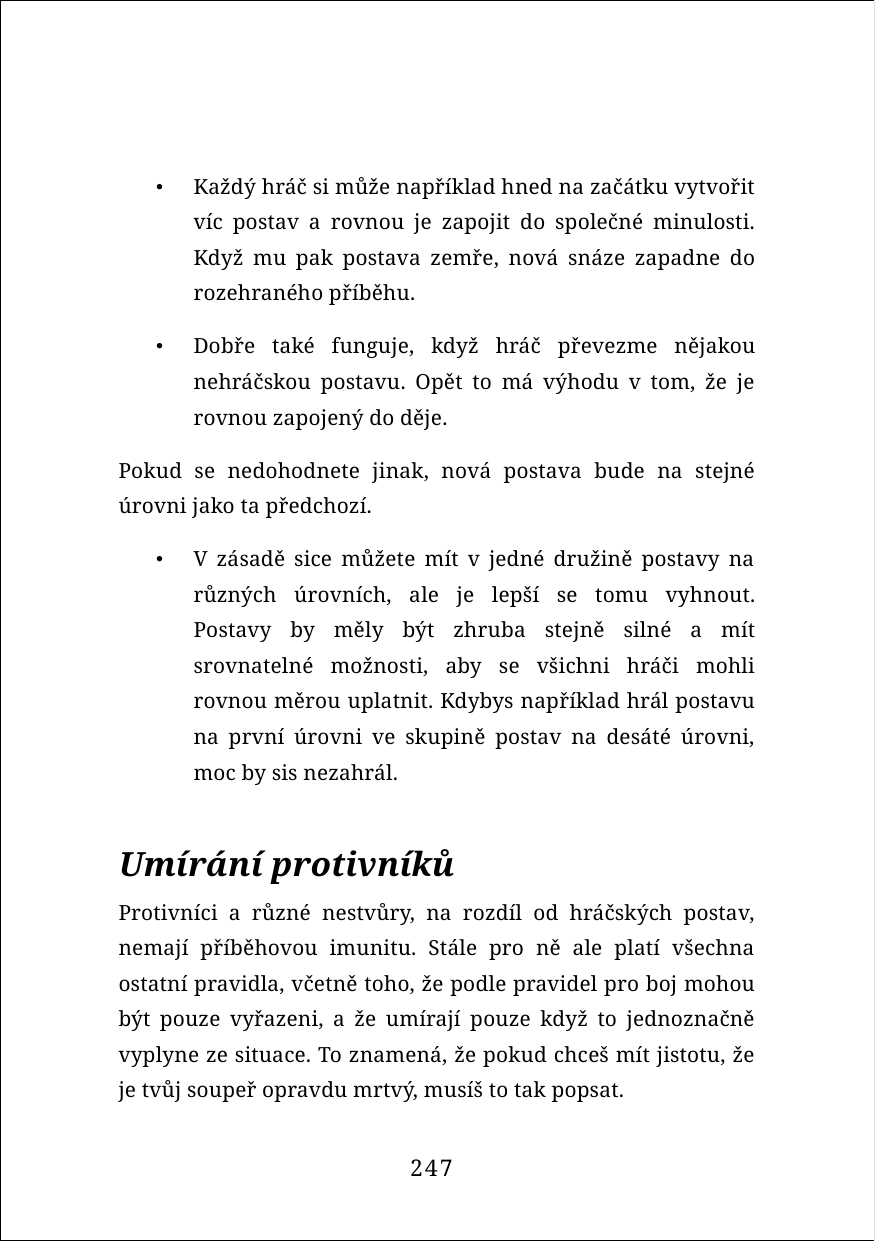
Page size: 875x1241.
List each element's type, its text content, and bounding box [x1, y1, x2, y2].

text Protivníci a různé nestvůry, na rozdíl od hráčských postav, nemají příběhovou imunitu. Stále pro ně ale platí všechna ostatní pravidla, včetně toho, že podle pravidel pro boj mohou být pouze vyřazeni, a že umírají pouze když to jednoznačně vyplyne ze situace. To znamená, že pokud chceš mít jistotu, že je tvůj soupeř opravdu mrtvý, musíš to tak popsat. [118, 898, 756, 1104]
text Pokud se nedohodnete jinak, nová postava bude na stejné úrovni jako ta předchozí. [118, 456, 756, 520]
list Každý hráč si může například hned na začátku vytvořit víc postav a rovnou je zapojit do společné minulosti. Když mu pak postava zemře, nová snáze zapadne do rozehraného příběhu. [156, 172, 756, 307]
subtitle Umírání protivníků [118, 841, 756, 886]
list Dobře také funguje, když hráč převezme nějakou nehráčskou postavu. Opět to má výhodu v tom, že je rovnou zapojený do děje. [156, 332, 756, 431]
list V zásadě sice můžete mít v jedné družině postavy na různých úrovních, ale je lepší se tomu vyhnout. Postavy by měly být zhruba stejně silné a mít srovnatelné možnosti, aby se všichni hráči mohli rovnou měrou uplatnit. Kdybys například hrál postavu na první úrovni ve skupině postav na desáté úrovni, moc by sis nezahrál. [156, 544, 756, 786]
